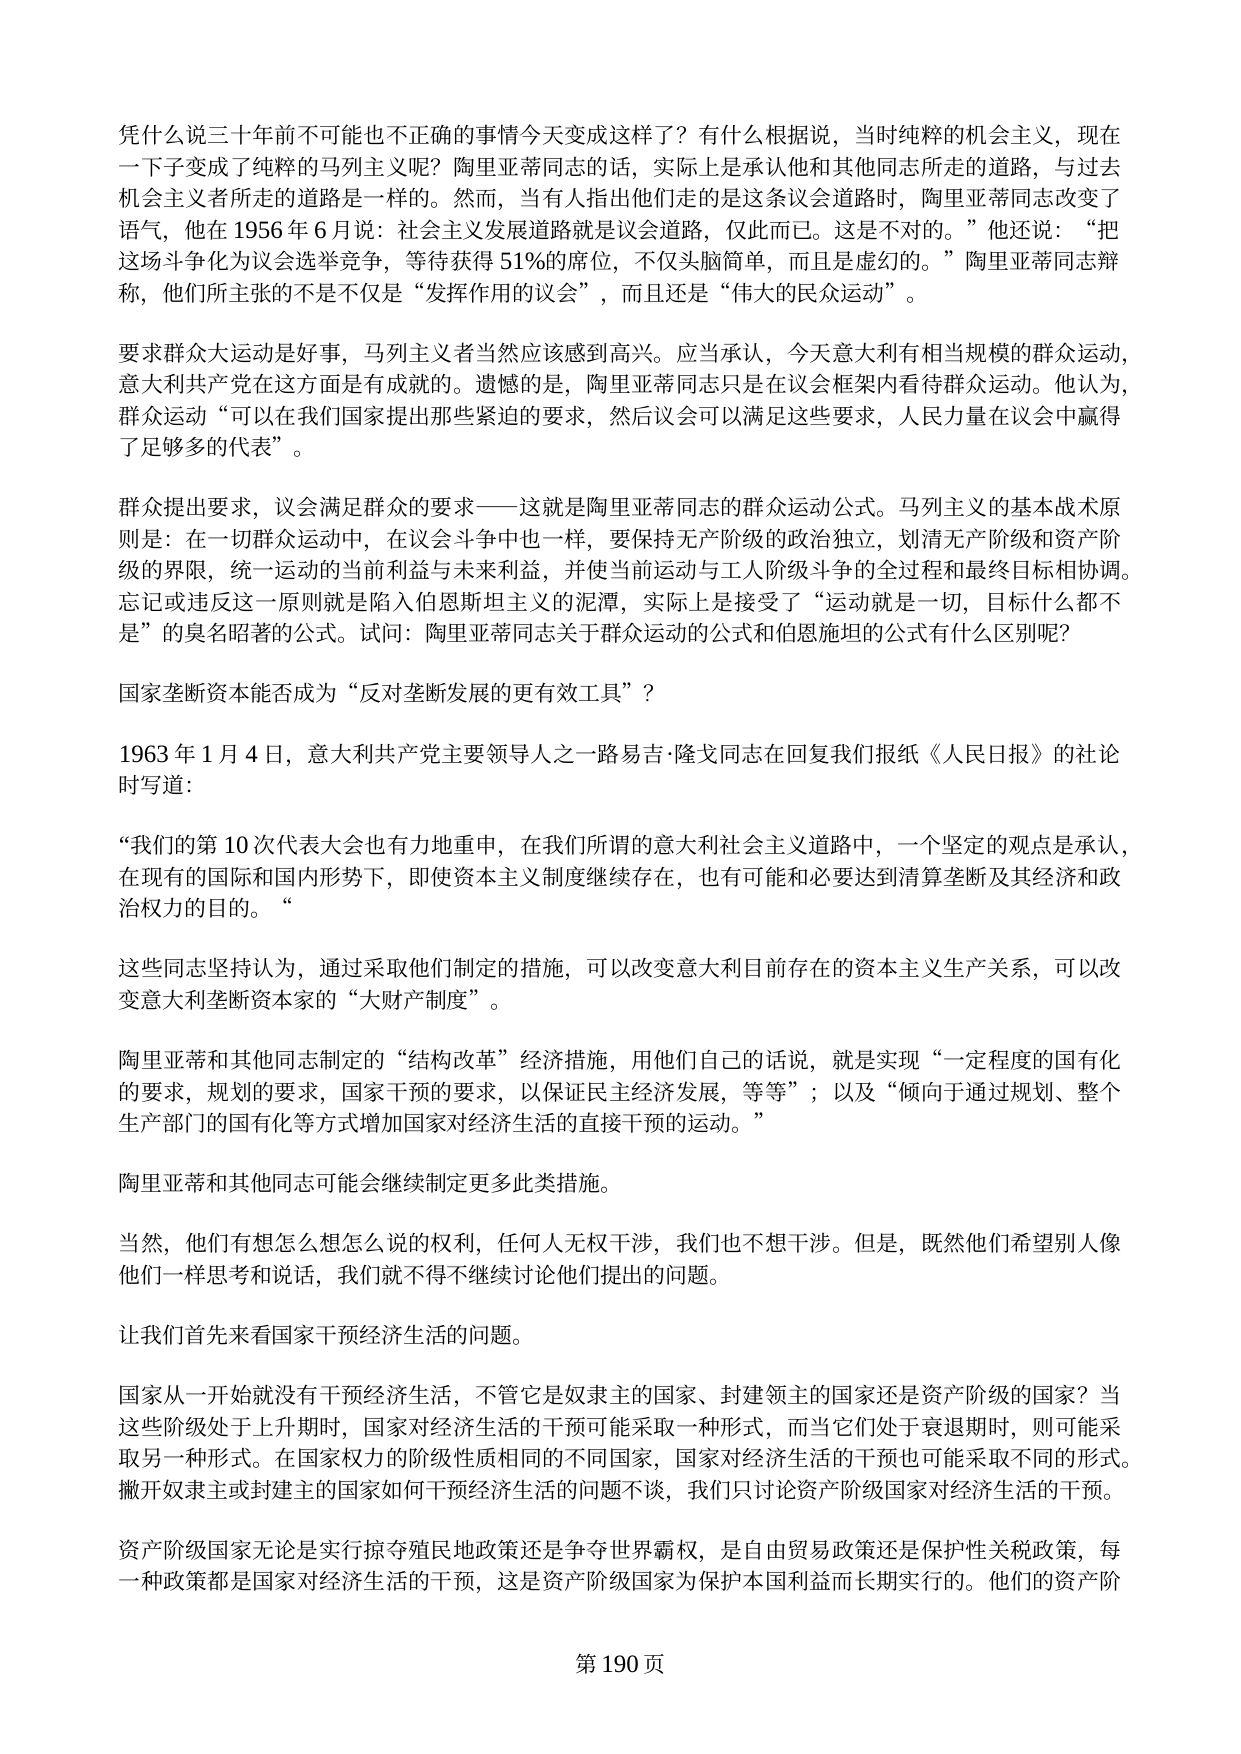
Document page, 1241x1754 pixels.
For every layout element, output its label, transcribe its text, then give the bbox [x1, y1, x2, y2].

text 要求群众大运动是好事，马列主义者当然应该感到高兴。应当承认，今天意大利有相当规模的群众运动，意大利共产党在这方面是有成就的。遗憾的是，陶里亚蒂同志只是在议会框架内看待群众运动。他认为，群众运动“可以在我们国家提出那些紧迫的要求，然后议会可以满足这些要求，人民力量在议会中赢得了足够多的代表”。 [118, 336, 1122, 462]
text 让我们首先来看国家干预经济生活的问题。 [118, 1318, 1122, 1350]
text 1963年1月4日，意大利共产党主要领导人之一路易吉·隆戈同志在回复我们报纸《人民日报》的社论时写道： [118, 737, 1122, 800]
text 当然，他们有想怎么想怎么说的权利，任何人无权干涉，我们也不想干涉。但是，既然他们希望别人像他们一样思考和说话，我们就不得不继续讨论他们提出的问题。 [118, 1227, 1122, 1289]
text 群众提出要求，议会满足群众的要求——这就是陶里亚蒂同志的群众运动公式。马列主义的基本战术原则是：在一切群众运动中，在议会斗争中也一样，要保持无产阶级的政治独立，划清无产阶级和资产阶级的界限，统一运动的当前利益与未来利益，并使当前运动与工人阶级斗争的全过程和最终目标相协调。忘记或违反这一原则就是陷入伯恩斯坦主义的泥潭，实际上是接受了“运动就是一切，目标什么都不是”的臭名昭著的公式。试问：陶里亚蒂同志关于群众运动的公式和伯恩施坦的公式有什么区别呢？ [118, 491, 1122, 648]
text 凭什么说三十年前不可能也不正确的事情今天变成这样了？有什么根据说，当时纯粹的机会主义，现在一下子变成了纯粹的马列主义呢？陶里亚蒂同志的话，实际上是承认他和其他同志所走的道路，与过去机会主义者所走的道路是一样的。然而，当有人指出他们走的是这条议会道路时，陶里亚蒂同志改变了语气，他在1956年6月说：社会主义发展道路就是议会道路，仅此而已。这是不对的。”他还说：“把这场斗争化为议会选举竞争，等待获得51%的席位，不仅头脑简单，而且是虚幻的。”陶里亚蒂同志辩称，他们所主张的不是不仅是“发挥作用的议会”，而且还是“伟大的民众运动”。 [118, 118, 1122, 307]
text 国家从一开始就没有干预经济生活，不管它是奴隶主的国家、封建领主的国家还是资产阶级的国家？当这些阶级处于上升期时，国家对经济生活的干预可能采取一种形式，而当它们处于衰退期时，则可能采取另一种形式。在国家权力的阶级性质相同的不同国家，国家对经济生活的干预也可能采取不同的形式。撇开奴隶主或封建主的国家如何干预经济生活的问题不谈，我们只讨论资产阶级国家对经济生活的干预。 [118, 1378, 1122, 1504]
text 陶里亚蒂和其他同志制定的“结构改革”经济措施，用他们自己的话说，就是实现“一定程度的国有化的要求，规划的要求，国家干预的要求，以保证民主经济发展，等等”；以及“倾向于通过规划、整个生产部门的国有化等方式增加国家对经济生活的直接干预的运动。” [118, 1043, 1122, 1138]
text 这些同志坚持认为，通过采取他们制定的措施，可以改变意大利目前存在的资本主义生产关系，可以改变意大利垄断资本家的“大财产制度”。 [118, 952, 1122, 1014]
text “我们的第10次代表大会也有力地重申，在我们所谓的意大利社会主义道路中，一个坚定的观点是承认，在现有的国际和国内形势下，即使资本主义制度继续存在，也有可能和必要达到清算垄断及其经济和政治权力的目的。“ [118, 828, 1122, 923]
text 国家垄断资本能否成为“反对垄断发展的更有效工具”？ [118, 677, 1122, 708]
text 陶里亚蒂和其他同志可能会继续制定更多此类措施。 [118, 1166, 1122, 1198]
text 资产阶级国家无论是实行掠夺殖民地政策还是争夺世界霸权，是自由贸易政策还是保护性关税政策，每一种政策都是国家对经济生活的干预，这是资产阶级国家为保护本国利益而长期实行的。他们的资产阶 [118, 1533, 1122, 1596]
